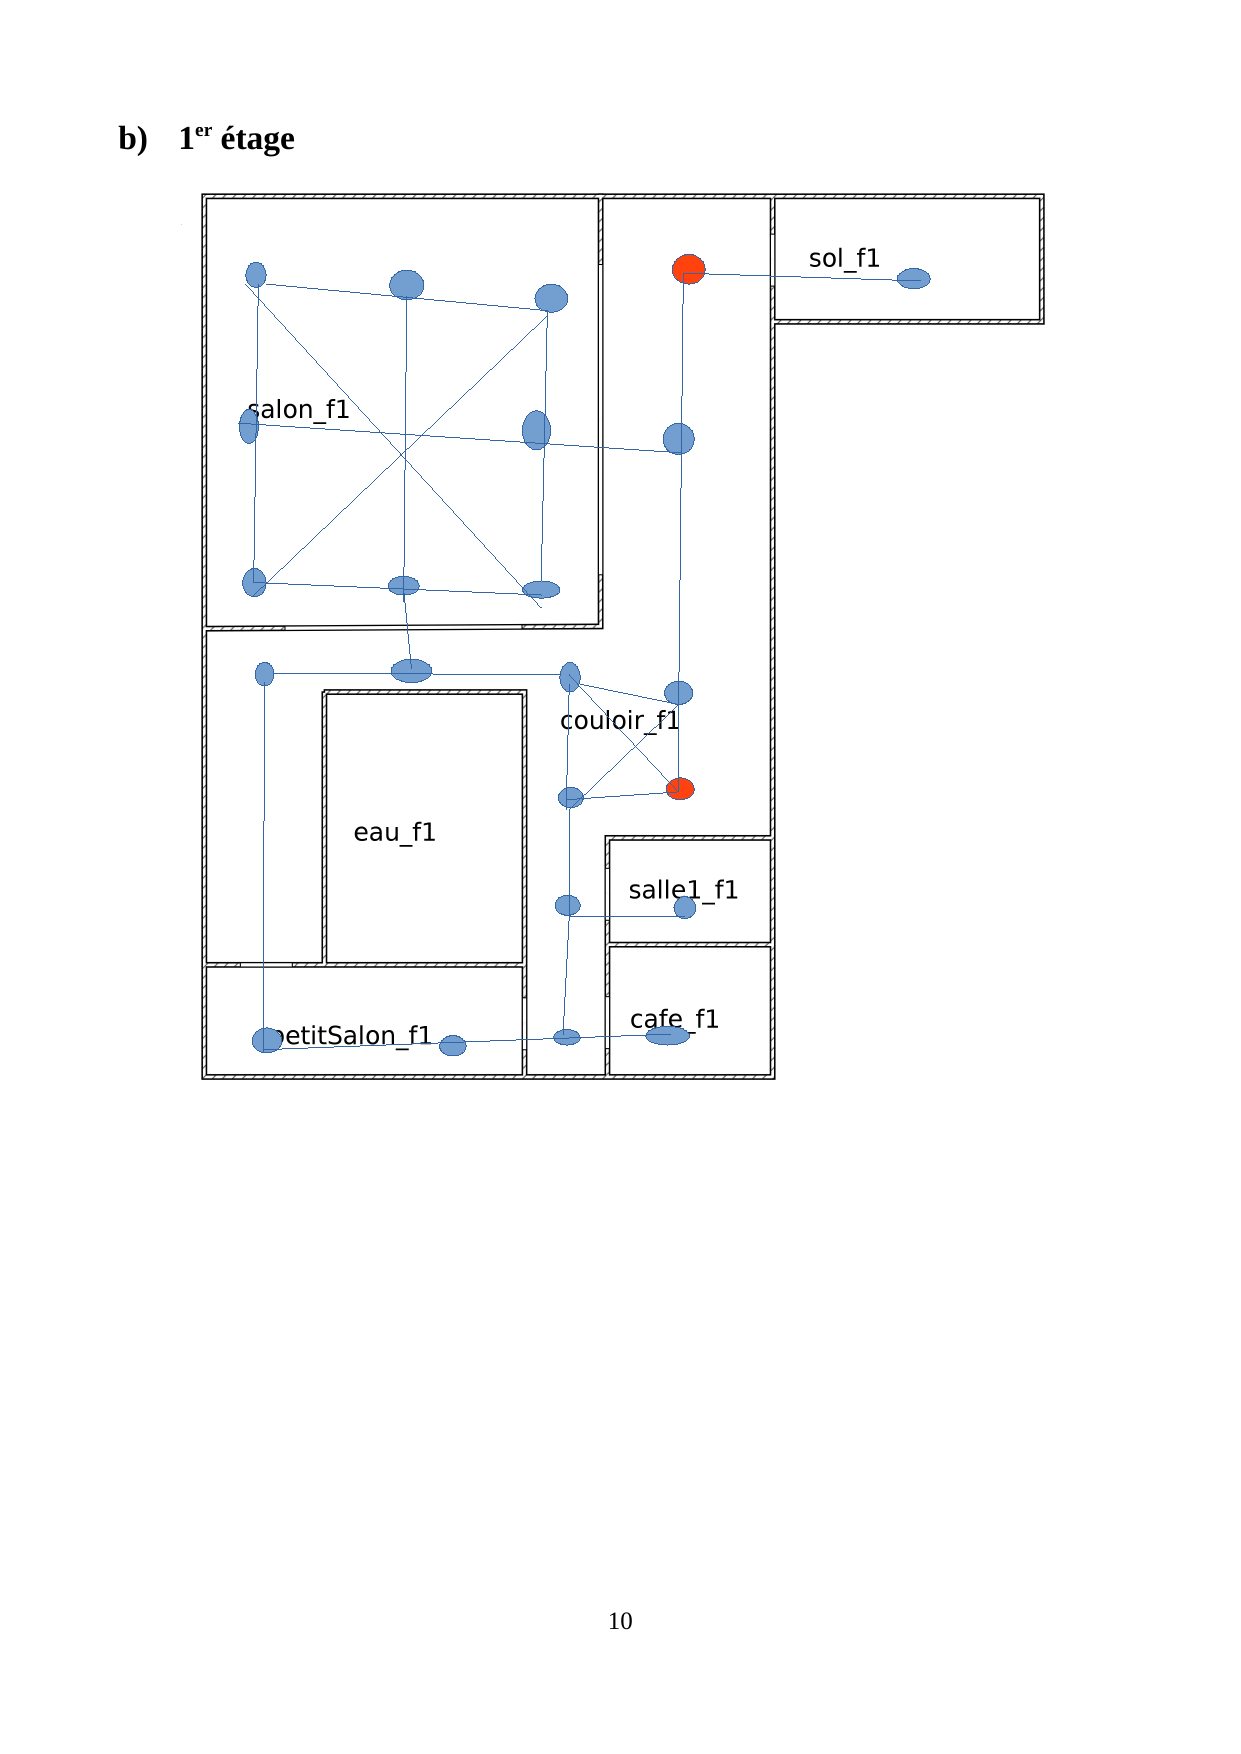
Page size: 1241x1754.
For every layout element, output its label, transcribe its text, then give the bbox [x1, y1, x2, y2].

picture [181, 169, 1059, 1091]
subtitle 1er étage [118, 118, 1122, 157]
